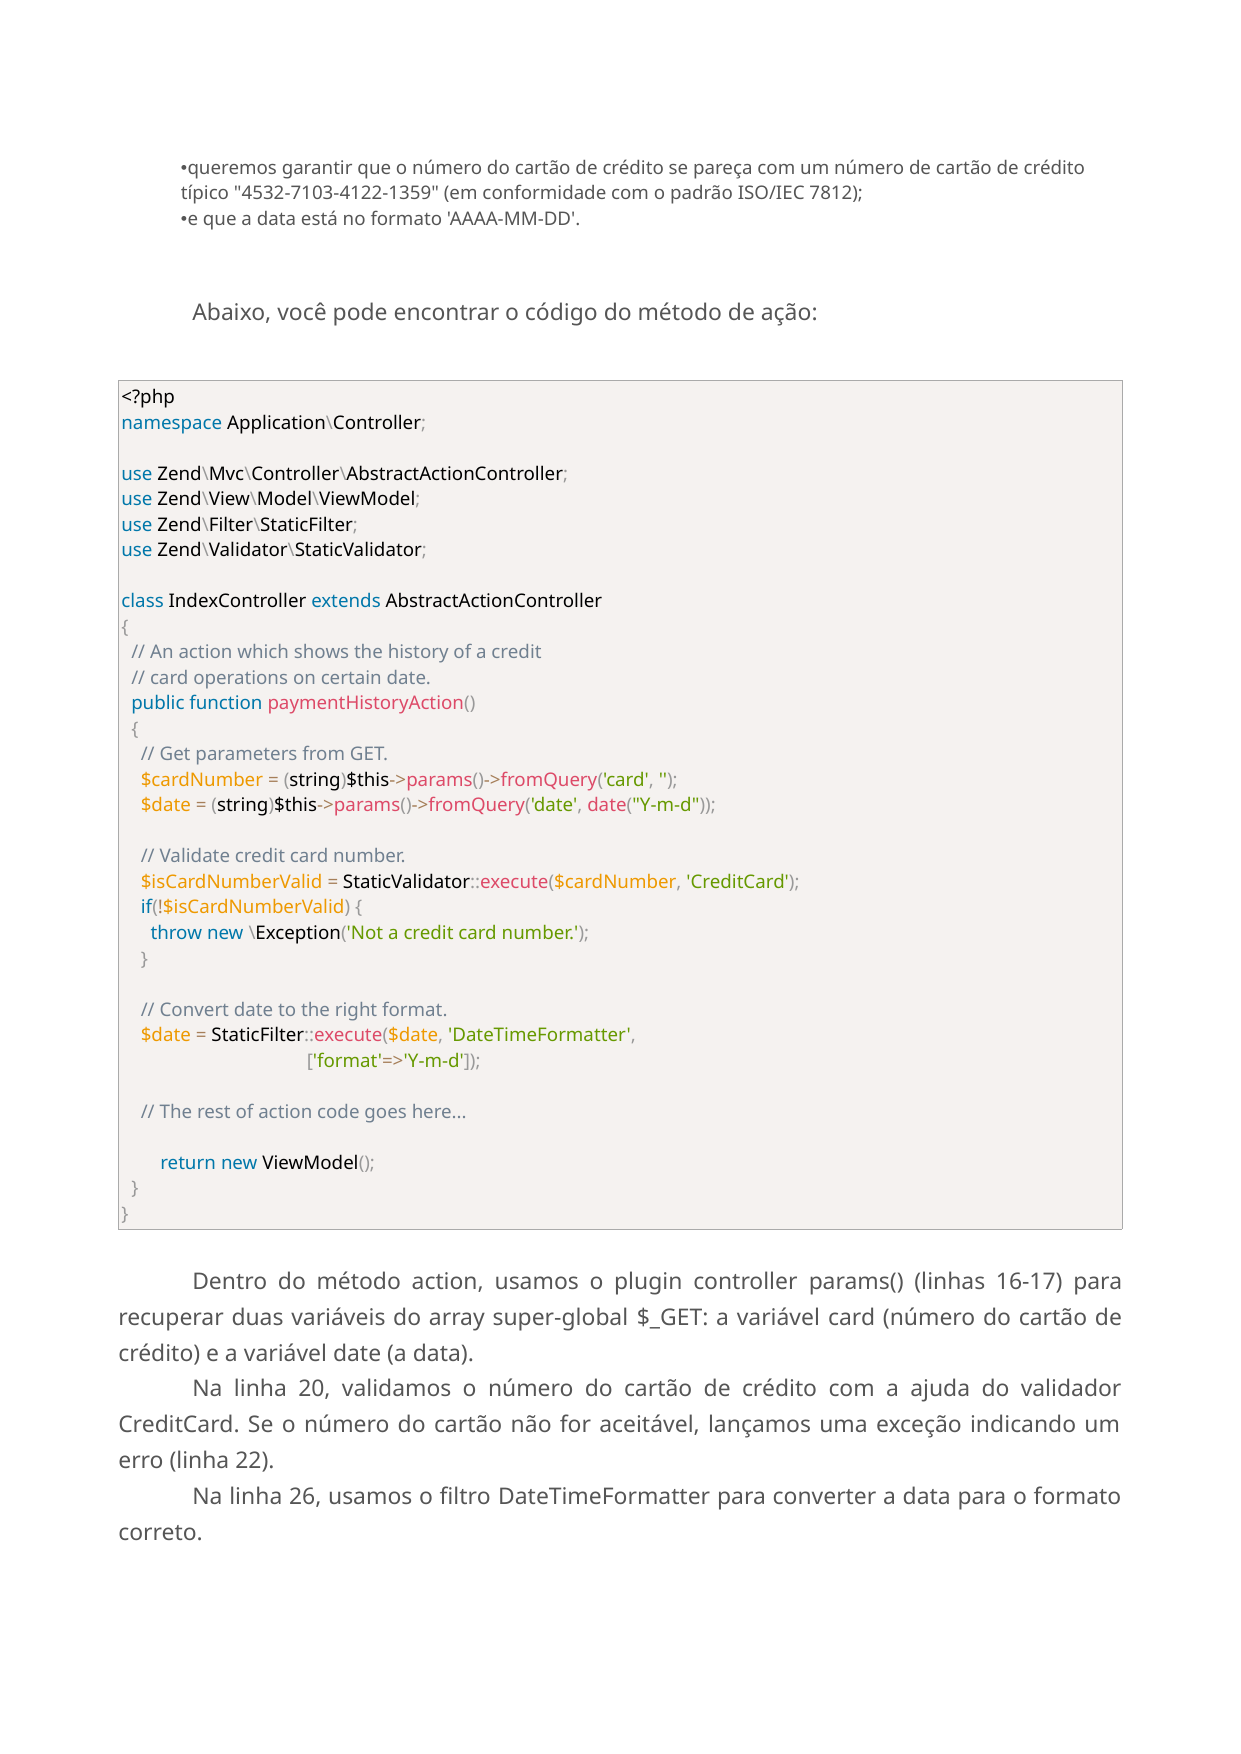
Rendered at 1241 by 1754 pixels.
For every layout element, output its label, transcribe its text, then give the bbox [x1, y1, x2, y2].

text ['format'=>'Y-m-d']); [119, 1044, 1122, 1069]
text // card operations on certain date. [119, 661, 1122, 687]
text { [119, 712, 1122, 738]
text $isCardNumberValid = StaticValidator::execute($cardNumber, 'CreditCard'); [119, 865, 1122, 891]
list queremos garantir que o número do cartão de crédito se pareça com um número de cartão de crédito típico "4532-7103-4122-1359" (em conformidade com o padrão ISO/IEC 7812); [118, 154, 1122, 205]
text namespace Application\Controller; [119, 406, 1122, 431]
text // Validate credit card number. [119, 840, 1122, 865]
text use Zend\Validator\StaticValidator; [119, 533, 1122, 559]
text throw new \Exception('Not a credit card number.'); [119, 916, 1122, 942]
text use Zend\Filter\StaticFilter; [119, 508, 1122, 533]
text } [119, 942, 1122, 967]
text use Zend\Mvc\Controller\AbstractActionController; [119, 457, 1122, 482]
text { [119, 610, 1122, 636]
text Na linha 26, usamos o filtro DateTimeFormatter para converter a data para o formato correto. [118, 1480, 1122, 1547]
text // The rest of action code goes here... [119, 1095, 1122, 1121]
text if(!$isCardNumberValid) { [119, 891, 1122, 916]
text class IndexController extends AbstractActionController [119, 584, 1122, 610]
text return new ViewModel(); [119, 1146, 1122, 1172]
text Na linha 20, validamos o número do cartão de crédito com a ajuda do validador CreditCard. Se o número do cartão não for aceitável, lançamos uma exceção indicando um erro (linha 22). [118, 1372, 1122, 1476]
text Dentro do método action, usamos o plugin controller params() (linhas 16-17) para recuperar duas variáveis do array super-global $_GET: a variável card (número do cartão de crédito) e a variável date (a data). [118, 1264, 1122, 1368]
text // Convert date to the right format. [119, 993, 1122, 1018]
text } [119, 1197, 1122, 1229]
text Abaixo, você pode encontrar o código do método de ação: [118, 296, 1122, 327]
text $cardNumber = (string)$this->params()->fromQuery('card', ''); [119, 763, 1122, 789]
text $date = StaticFilter::execute($date, 'DateTimeFormatter', [119, 1018, 1122, 1044]
text <?php [119, 381, 1122, 406]
text } [119, 1172, 1122, 1197]
text // An action which shows the history of a credit [119, 636, 1122, 661]
text use Zend\View\Model\ViewModel; [119, 482, 1122, 508]
text $date = (string)$this->params()->fromQuery('date', date("Y-m-d")); [119, 789, 1122, 814]
text // Get parameters from GET. [119, 738, 1122, 763]
text public function paymentHistoryAction() [119, 687, 1122, 712]
list e que a data está no formato 'AAAA-MM-DD'. [118, 205, 1122, 231]
